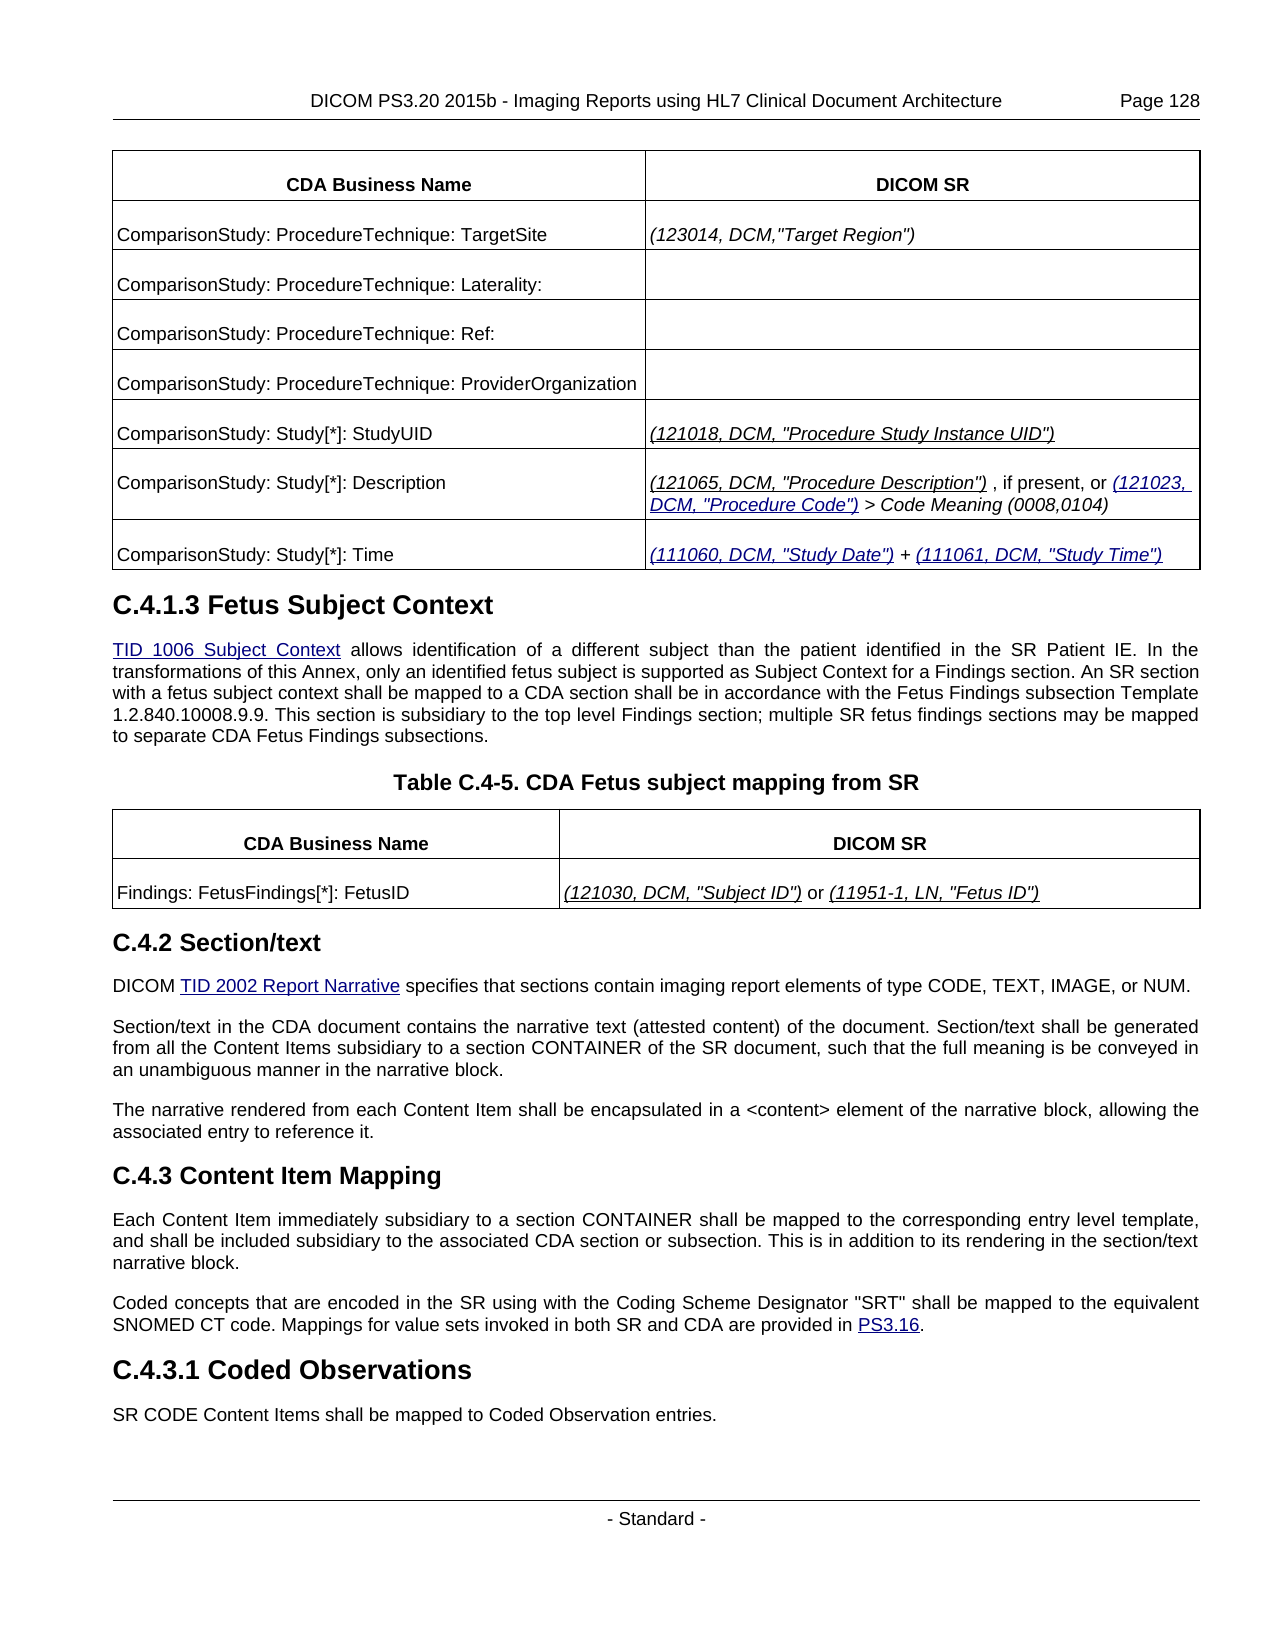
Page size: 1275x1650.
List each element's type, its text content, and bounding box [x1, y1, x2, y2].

table_cell (121030, DCM, "Subject ID") or (11951-1, LN, "Fetus ID") [560, 859, 1199, 908]
text Section/text in the CDA document contains the narrative text (attested content) of the document. Section/text shall be generated from all the Content Items subsidiary to a section CONTAINER of the SR document, such that the full meaning is be conveyed in an unambiguous manner in the narrative block. [112, 1016, 1200, 1080]
table_cell (121065, DCM, "Procedure Description") , if present, or (121023, DCM, "Procedure Code") > Code Meaning (0008,0104) [646, 449, 1199, 519]
table_header DICOM SR [646, 151, 1199, 200]
table_cell [646, 350, 1199, 398]
table_header CDA Business Name [113, 810, 559, 858]
text DICOM TID 2002 Report Narrative specifies that sections contain imaging report elements of type CODE, TEXT, IMAGE, or NUM. [112, 975, 1200, 997]
text Table C.4-5. CDA Fetus subject mapping from SR [112, 769, 1200, 795]
table_cell ComparisonStudy: ProcedureTechnique: Ref: [113, 300, 645, 349]
text C.4.3.1 Coded Observations [112, 1354, 1200, 1385]
text C.4.2 Section/text [112, 928, 1200, 956]
text SR CODE Content Items shall be mapped to Coded Observation entries. [112, 1404, 1200, 1425]
table_cell ComparisonStudy: Study[*]: StudyUID [113, 400, 645, 448]
table_cell ComparisonStudy: ProcedureTechnique: ProviderOrganization [113, 350, 645, 398]
table_cell [646, 300, 1199, 349]
text C.4.3 Content Item Mapping [112, 1161, 1200, 1189]
text The narrative rendered from each Content Item shall be encapsulated in a <content> element of the narrative block, allowing the associated entry to reference it. [112, 1099, 1200, 1142]
table_cell ComparisonStudy: ProcedureTechnique: TargetSite [113, 201, 645, 249]
table_header CDA Business Name [113, 151, 645, 200]
table_cell ComparisonStudy: Study[*]: Time [113, 520, 645, 569]
table_cell Findings: FetusFindings[*]: FetusID [113, 859, 559, 908]
table_cell (121018, DCM, "Procedure Study Instance UID") [646, 400, 1199, 448]
table_cell ComparisonStudy: ProcedureTechnique: Laterality: [113, 250, 645, 299]
table_header DICOM SR [560, 810, 1199, 858]
text TID 1006 Subject Context allows identification of a different subject than the patient identified in the SR Patient IE. In the transformations of this Annex, only an identified fetus subject is supported as Subject Context for a Findings section. An SR section with a fetus subject context shall be mapped to a CDA section shall be in accordance with the Fetus Findings subsection Template 1.2.840.10008.9.9. This section is subsidiary to the top level Findings section; multiple SR fetus findings sections may be mapped to separate CDA Fetus Findings subsections. [112, 639, 1200, 747]
table_cell (111060, DCM, "Study Date") + (111061, DCM, "Study Time") [646, 520, 1199, 569]
text Coded concepts that are encoded in the SR using with the Coding Scheme Designator "SRT" shall be mapped to the equivalent SNOMED CT code. Mappings for value sets invoked in both SR and CDA are provided in PS3.16. [112, 1292, 1200, 1335]
table_cell ComparisonStudy: Study[*]: Description [113, 449, 645, 519]
text Each Content Item immediately subsidiary to a section CONTAINER shall be mapped to the corresponding entry level template, and shall be included subsidiary to the associated CDA section or subsection. This is in addition to its rendering in the section/text narrative block. [112, 1208, 1200, 1273]
table_cell [646, 250, 1199, 299]
text C.4.1.3 Fetus Subject Context [112, 589, 1200, 620]
table_cell (123014, DCM,"Target Region") [646, 201, 1199, 249]
